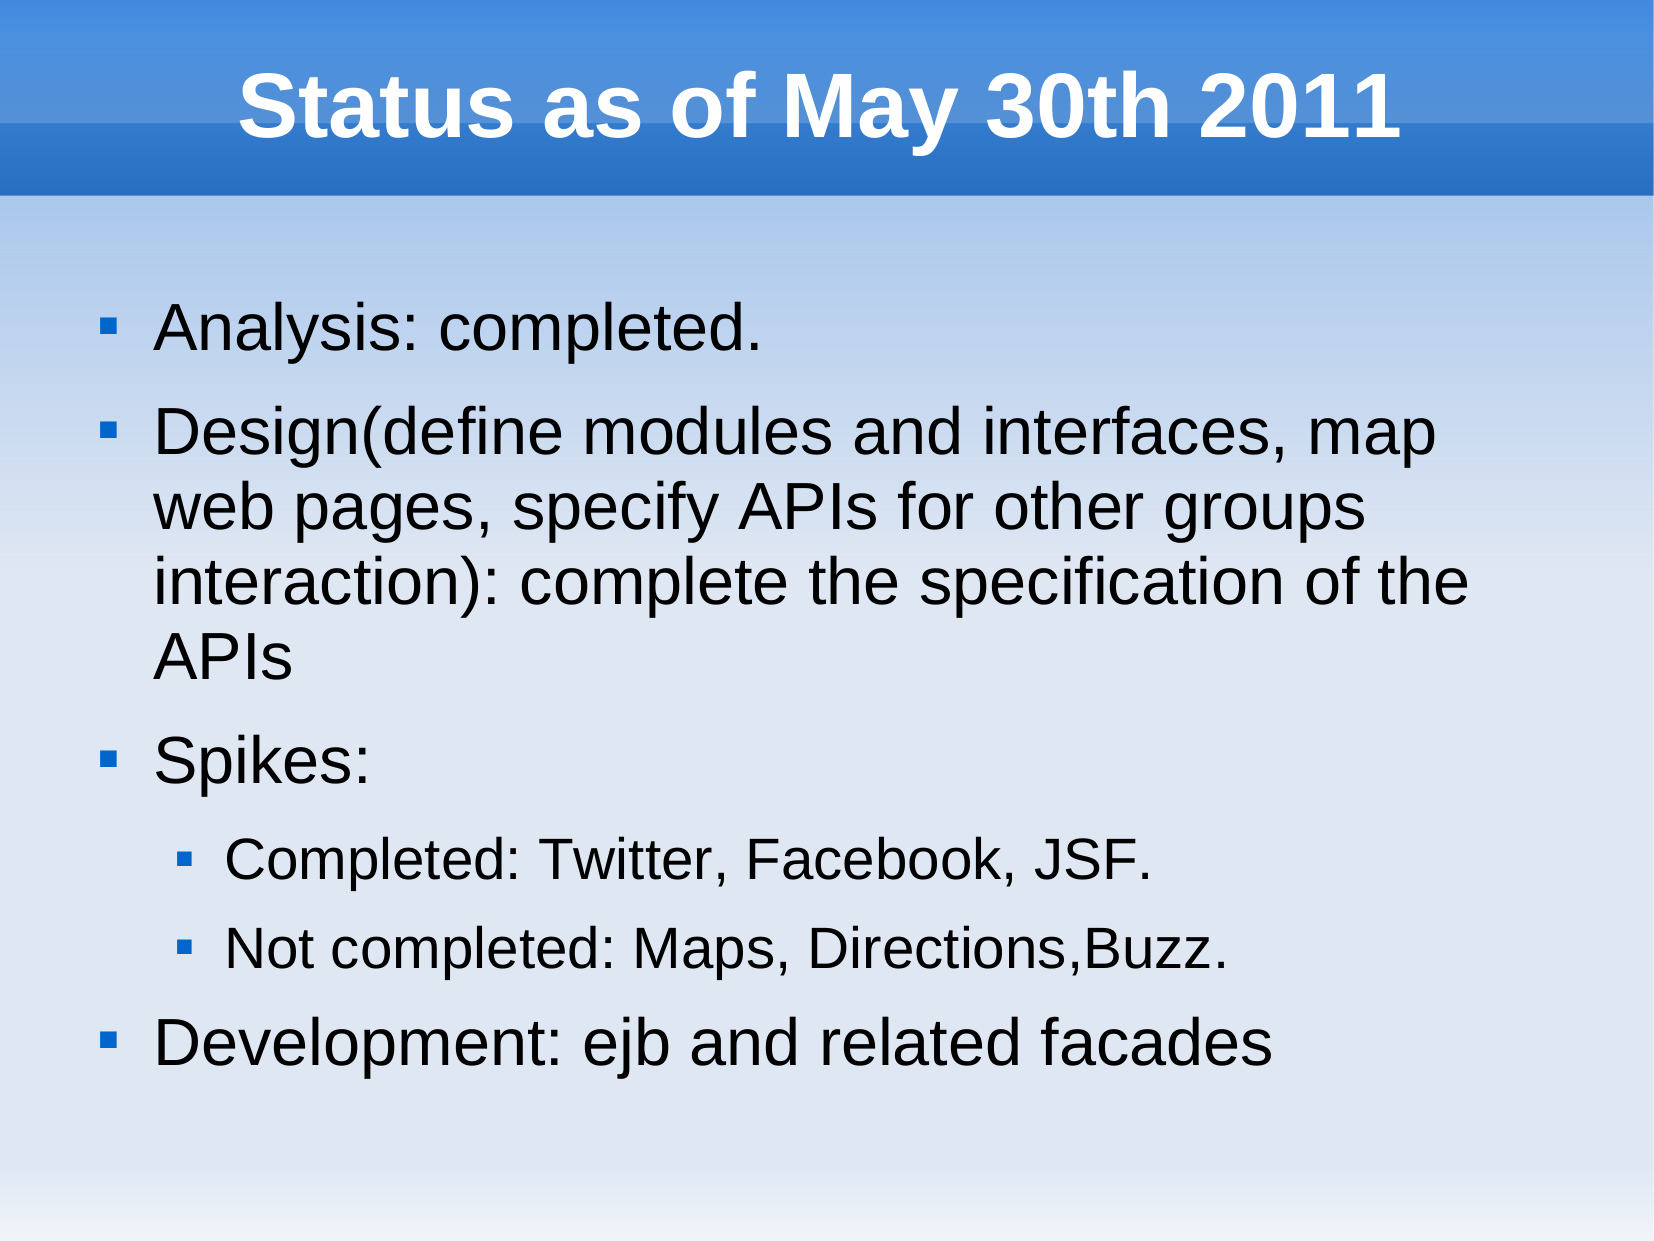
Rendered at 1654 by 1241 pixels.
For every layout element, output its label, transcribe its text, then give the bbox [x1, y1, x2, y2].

title Status as of May 30th 2011 [76, 0, 1565, 208]
picture [0, 0, 1654, 1241]
list Analysis: completed. Design(define modules and interfaces, map web pages, specify APIs for other groups interaction): complete the specification of the APIs Spikes: Completed: Twitter, Facebook, JSF. Not completed: Maps, Directions,Buzz. Development: ejb and related facades [82, 290, 1571, 1124]
